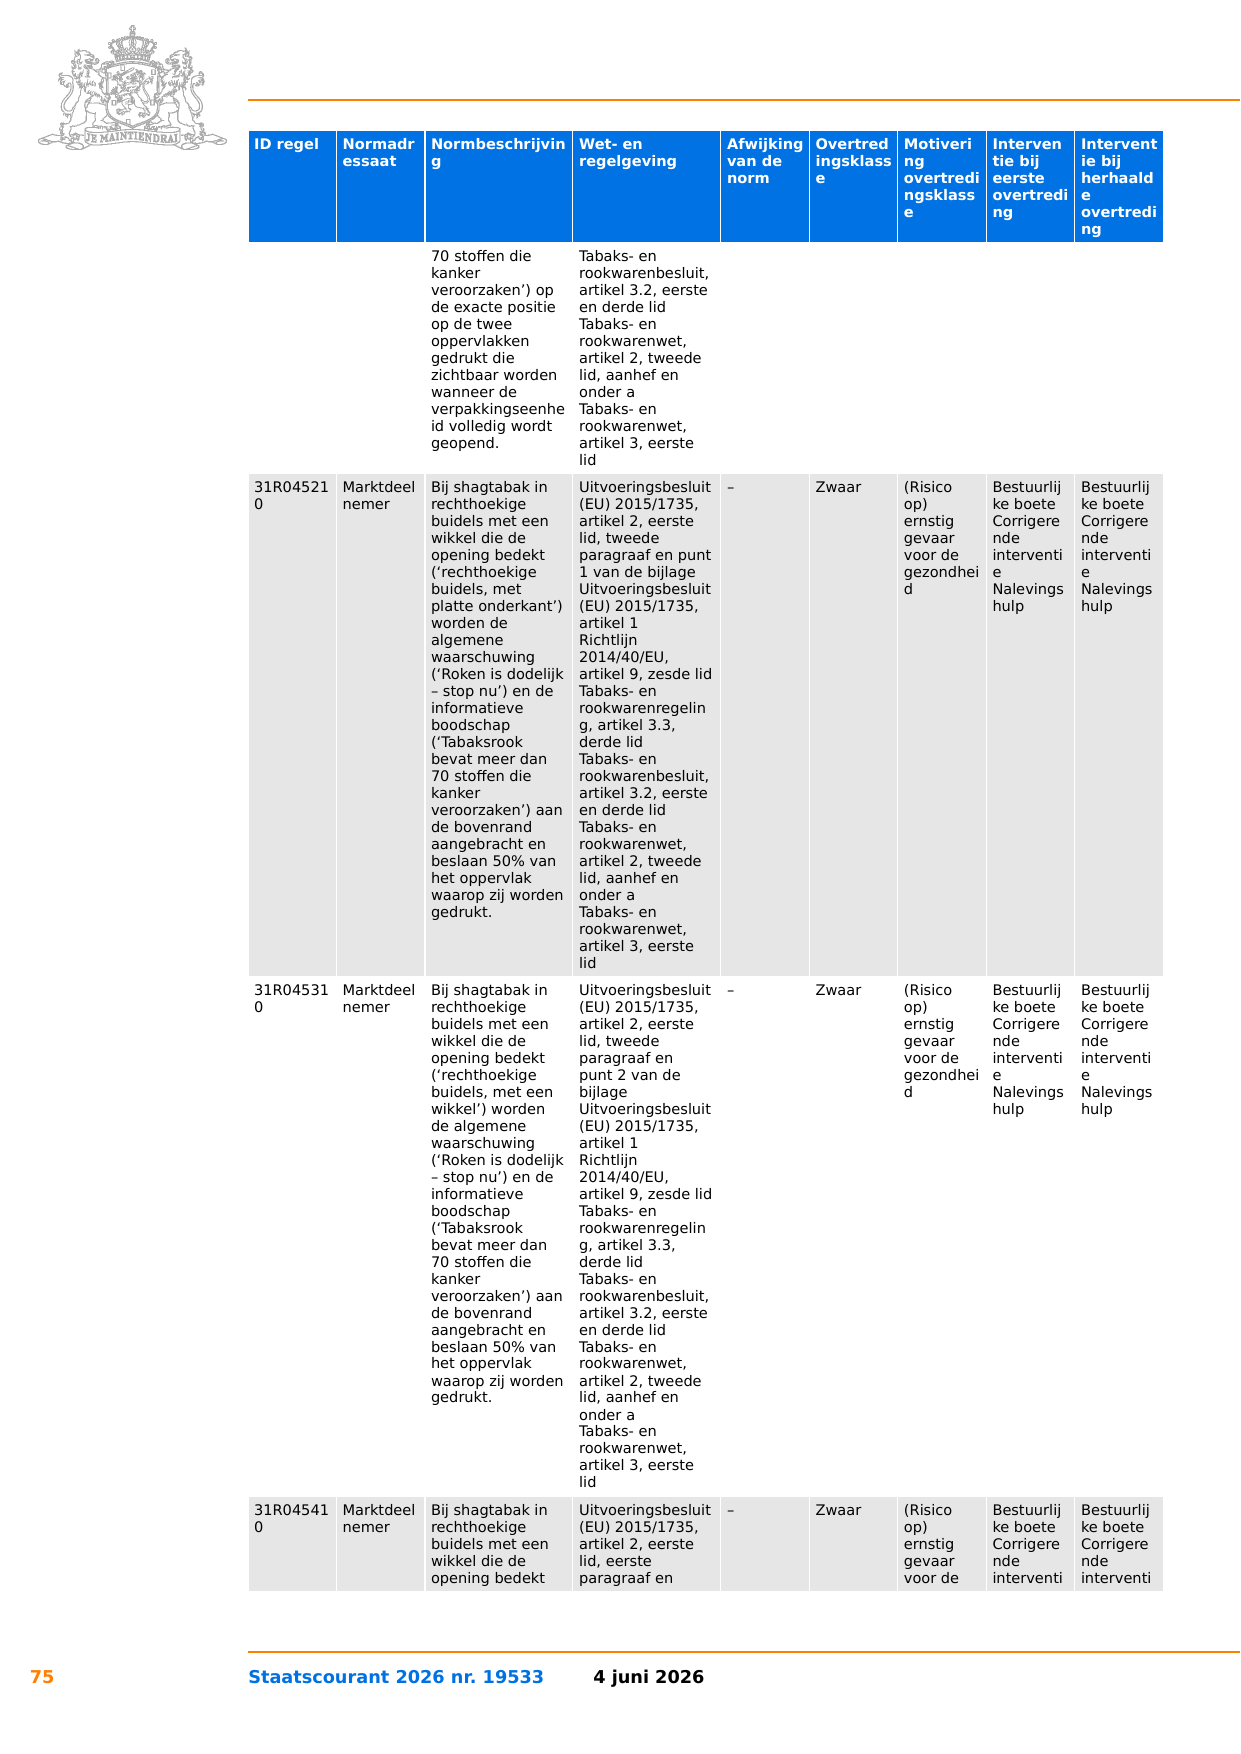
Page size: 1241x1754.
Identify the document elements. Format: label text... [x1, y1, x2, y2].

table_cell Zwaar [810, 1497, 897, 1591]
table_cell 31R045310 [249, 977, 336, 1496]
table_cell Uitvoeringsbesluit (EU) 2015/1735, artikel 2, eerste lid, tweede paragraaf en punt 2 van de bijlage Uitvoeringsbesluit (EU) 2015/1735, artikel 1 Richtlijn 2014/40/EU, artikel 9, zesde lid Tabaks- en rookwarenregeling, artikel 3.3, derde lid Tabaks- en rookwarenbesluit, artikel 3.2, eerste en derde lid Tabaks- en rookwarenwet, artikel 2, tweede lid, aanhef en onder a Tabaks- en rookwarenwet, artikel 3, eerste lid [573, 977, 720, 1496]
table_cell [1075, 243, 1163, 473]
table_header Normbeschrijving [426, 131, 572, 242]
table_cell Bestuurlijke boete Corrigerende interventie Nalevingshulp [1075, 977, 1163, 1496]
table_cell Tabaks- en rookwarenbesluit, artikel 3.2, eerste en derde lid Tabaks- en rookwarenwet, artikel 2, tweede lid, aanhef en onder a Tabaks- en rookwarenwet, artikel 3, eerste lid [573, 243, 720, 473]
table_cell Bestuurlijke boete Corrigerende interventie Nalevingshulp [987, 977, 1074, 1496]
table_cell Bestuurlijke boete Corrigerende interventi [1075, 1497, 1163, 1591]
table_cell [987, 243, 1074, 473]
table_cell 70 stoffen die kanker veroorzaken’) op de exacte positie op de twee oppervlakken gedrukt die zichtbaar worden wanneer de verpakkingseenheid volledig wordt geopend. [426, 243, 572, 473]
table_cell – [721, 474, 809, 976]
table_header Afwijking van de norm [721, 131, 809, 242]
table_cell [249, 243, 336, 473]
table_cell Uitvoeringsbesluit (EU) 2015/1735, artikel 2, eerste lid, tweede paragraaf en punt 1 van de bijlage Uitvoeringsbesluit (EU) 2015/1735, artikel 1 Richtlijn 2014/40/EU, artikel 9, zesde lid Tabaks- en rookwarenregeling, artikel 3.3, derde lid Tabaks- en rookwarenbesluit, artikel 3.2, eerste en derde lid Tabaks- en rookwarenwet, artikel 2, tweede lid, aanhef en onder a Tabaks- en rookwarenwet, artikel 3, eerste lid [573, 474, 720, 976]
table_cell Marktdeelnemer [337, 474, 424, 976]
table_cell Zwaar [810, 474, 897, 976]
table_cell Zwaar [810, 977, 897, 1496]
table_cell Marktdeelnemer [337, 977, 424, 1496]
table_cell Bij shagtabak in rechthoekige buidels met een wikkel die de opening bedekt (‘rechthoekige buidels, met een wikkel’) worden de algemene waarschuwing (‘Roken is dodelijk – stop nu’) en de informatieve boodschap (‘Tabaksrook bevat meer dan 70 stoffen die kanker veroorzaken’) aan de bovenrand aangebracht en beslaan 50% van het oppervlak waarop zij worden gedrukt. [426, 977, 572, 1496]
table_cell – [721, 1497, 809, 1591]
table_header Interventie bij eerste overtreding [987, 131, 1074, 242]
table_cell 31R045410 [249, 1497, 336, 1591]
table_cell Marktdeelnemer [337, 1497, 424, 1591]
table_cell Bestuurlijke boete Corrigerende interventi [987, 1497, 1074, 1591]
table_header ID regel [249, 131, 336, 242]
table_cell (Risico op) ernstig gevaar voor de [898, 1497, 986, 1591]
table_cell [810, 243, 897, 473]
table_cell Bestuurlijke boete Corrigerende interventie Nalevingshulp [987, 474, 1074, 976]
table_cell (Risico op) ernstig gevaar voor de gezondheid [898, 977, 986, 1496]
table_header Wet- en regelgeving [573, 131, 720, 242]
table_cell [721, 243, 809, 473]
table_cell Uitvoeringsbesluit (EU) 2015/1735, artikel 2, eerste lid, eerste paragraaf en [573, 1497, 720, 1591]
table_cell Bij shagtabak in rechthoekige buidels met een wikkel die de opening bedekt [426, 1497, 572, 1591]
table_cell [337, 243, 424, 473]
table_header Interventie bij herhaalde overtreding [1075, 131, 1163, 242]
table_header Overtredingsklasse [810, 131, 897, 242]
table_header Normadressaat [337, 131, 424, 242]
table_cell [898, 243, 986, 473]
table_cell Bestuurlijke boete Corrigerende interventie Nalevingshulp [1075, 474, 1163, 976]
picture [38, 25, 227, 150]
table_cell 31R045210 [249, 474, 336, 976]
table_cell (Risico op) ernstig gevaar voor de gezondheid [898, 474, 986, 976]
table_cell – [721, 977, 809, 1496]
table_cell Bij shagtabak in rechthoekige buidels met een wikkel die de opening bedekt (‘rechthoekige buidels, met platte onderkant’) worden de algemene waarschuwing (‘Roken is dodelijk – stop nu’) en de informatieve boodschap (‘Tabaksrook bevat meer dan 70 stoffen die kanker veroorzaken’) aan de bovenrand aangebracht en beslaan 50% van het oppervlak waarop zij worden gedrukt. [426, 474, 572, 976]
table_header Motivering overtredingsklasse [898, 131, 986, 242]
